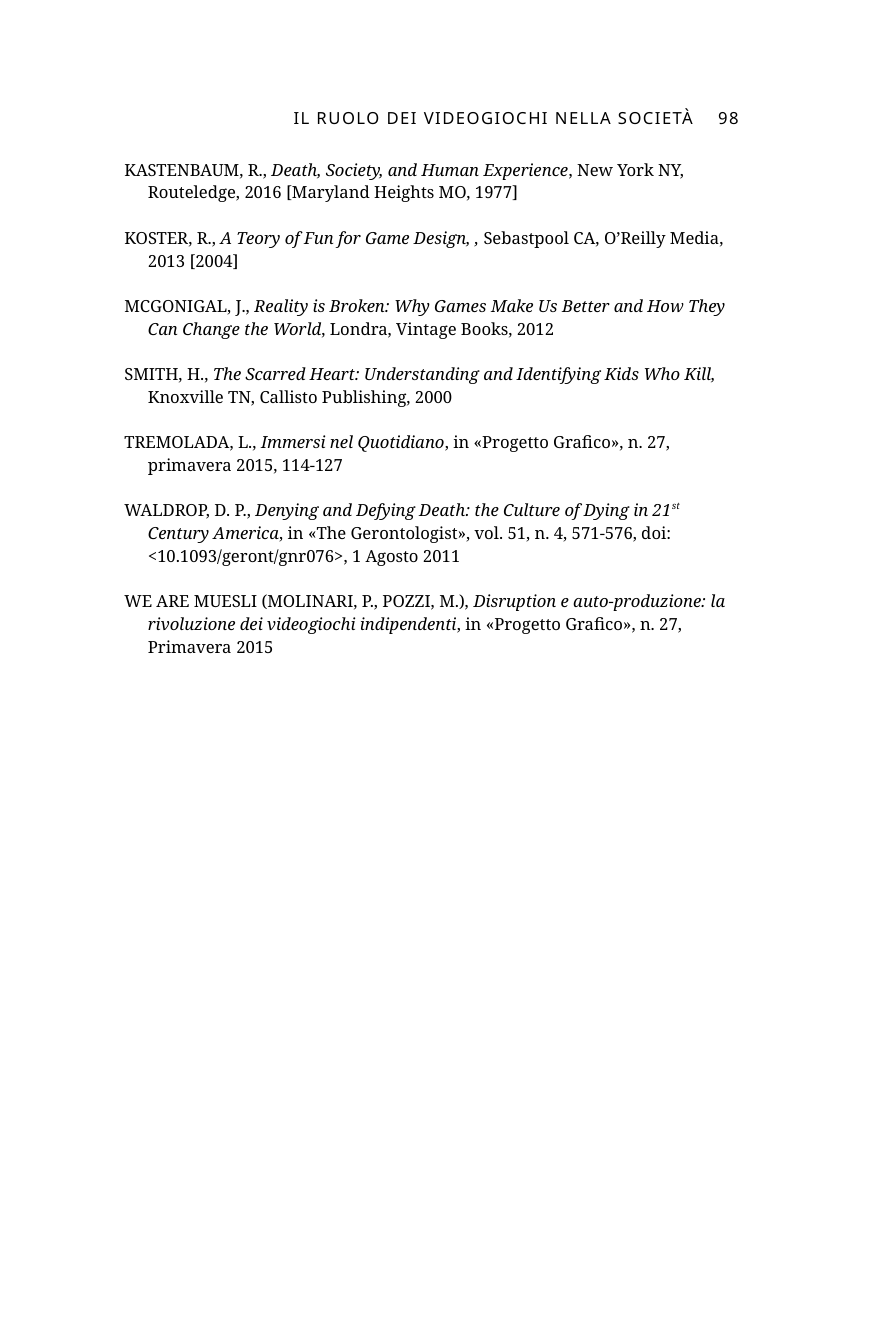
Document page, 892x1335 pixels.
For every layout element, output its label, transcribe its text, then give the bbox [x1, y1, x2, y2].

text MCGONIGAL, J., Reality is Broken: Why Games Make Us Better and How They Can Change the World, Londra, Vintage Books, 2012 [124, 295, 738, 340]
text KOSTER, R., A Teory of Fun for Game Design, , Sebastpool CA, O’Reilly Media, 2013 [2004] [124, 227, 738, 272]
text WALDROP, D. P., Denying and Defying Death: the Culture of Dying in 21st Century America, in «The Gerontologist», vol. 51, n. 4, 571-576, doi: <10.1093/geront/gnr076>, 1 Agosto 2011 [124, 499, 738, 567]
text SMITH, H., The Scarred Heart: Understanding and Identifying Kids Who Kill, Knoxville TN, Callisto Publishing, 2000 [124, 363, 738, 408]
text KASTENBAUM, R., Death, Society, and Human Experience, New York NY, Routeledge, 2016 [Maryland Heights MO, 1977] [124, 158, 738, 204]
text TREMOLADA, L., Immersi nel Quotidiano, in «Progetto Grafico», n. 27, primavera 2015, 114-127 [124, 431, 738, 476]
text WE ARE MUESLI (MOLINARI, P., POZZI, M.), Disruption e auto-produzione: la rivoluzione dei videogiochi indipendenti, in «Progetto Grafico», n. 27, Primavera 2015 [124, 590, 738, 658]
